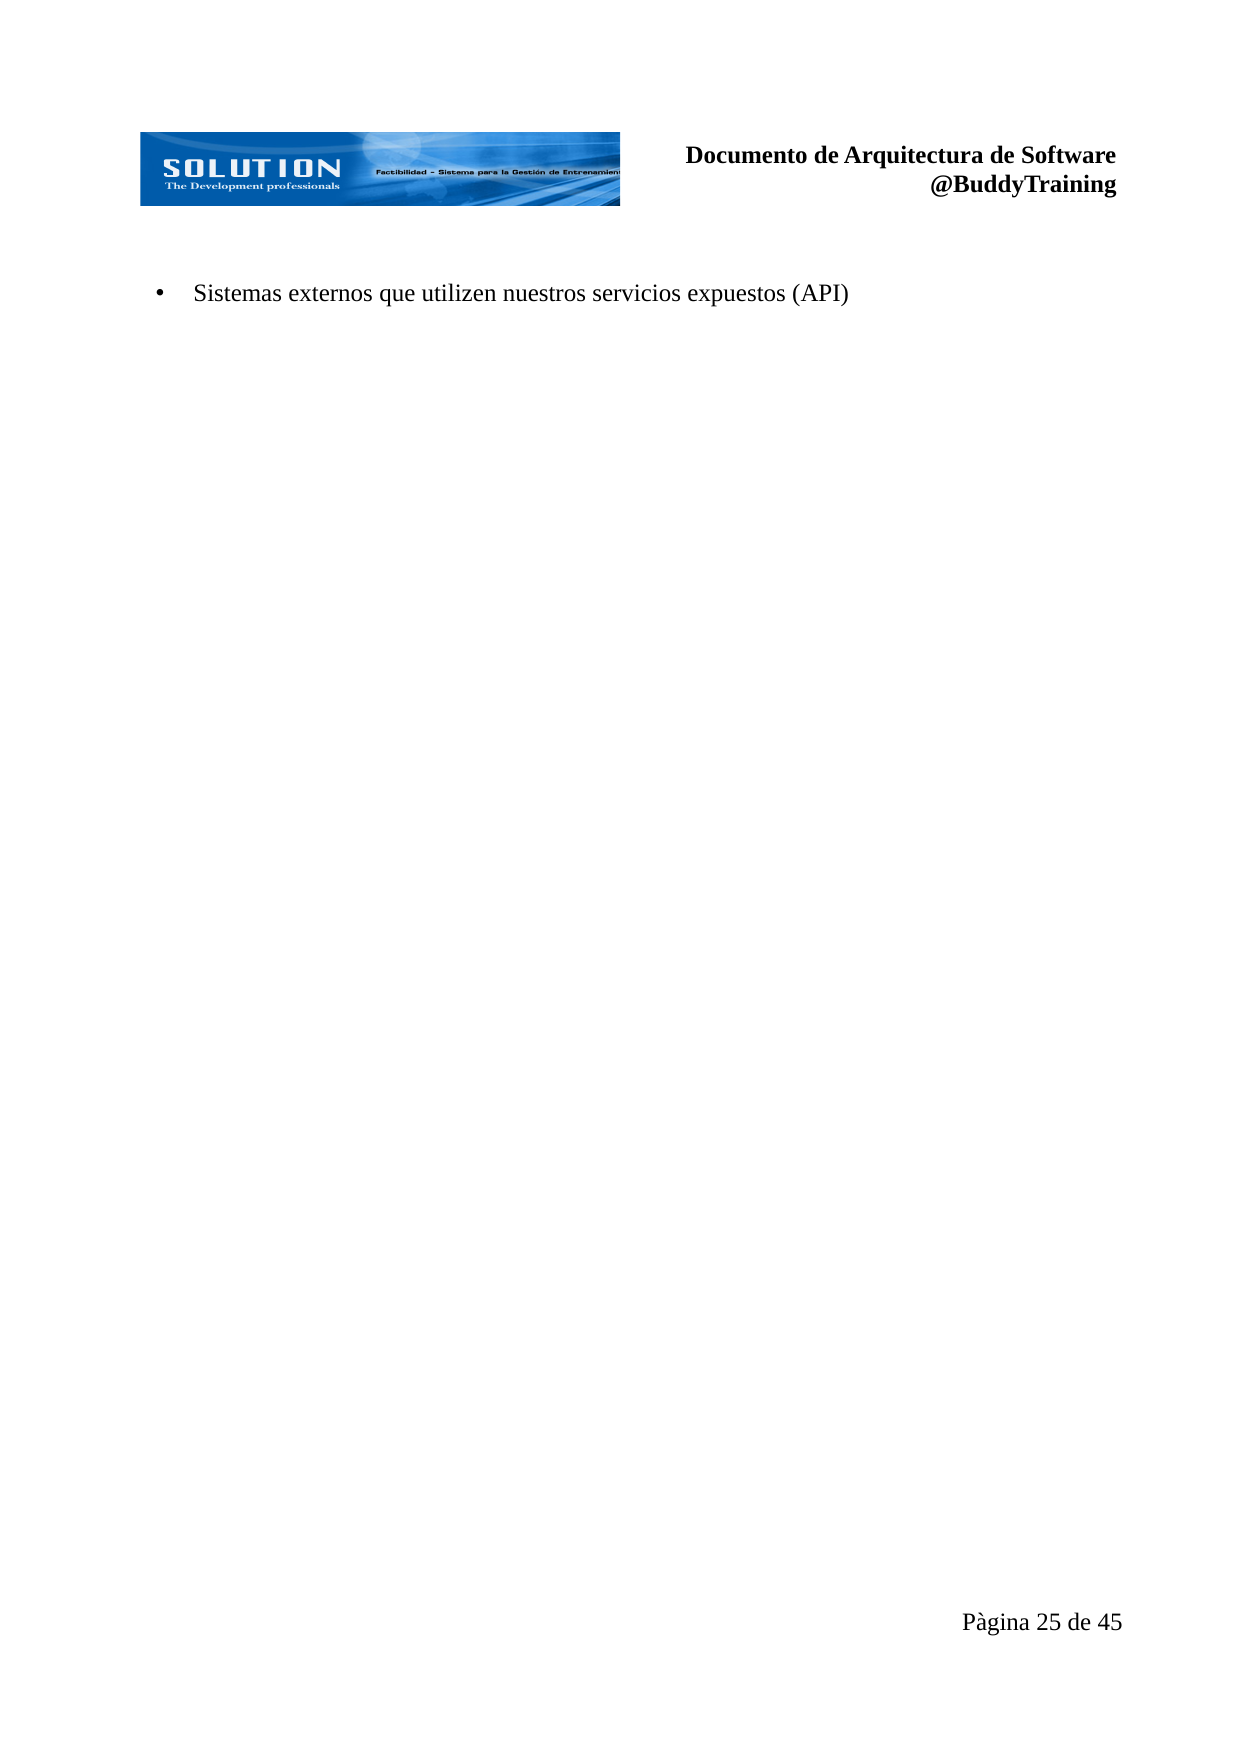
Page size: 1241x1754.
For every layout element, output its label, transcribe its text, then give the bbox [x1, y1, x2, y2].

list Sistemas externos que utilizen nuestros servicios expuestos (API) [156, 278, 1122, 307]
picture [140, 132, 621, 206]
